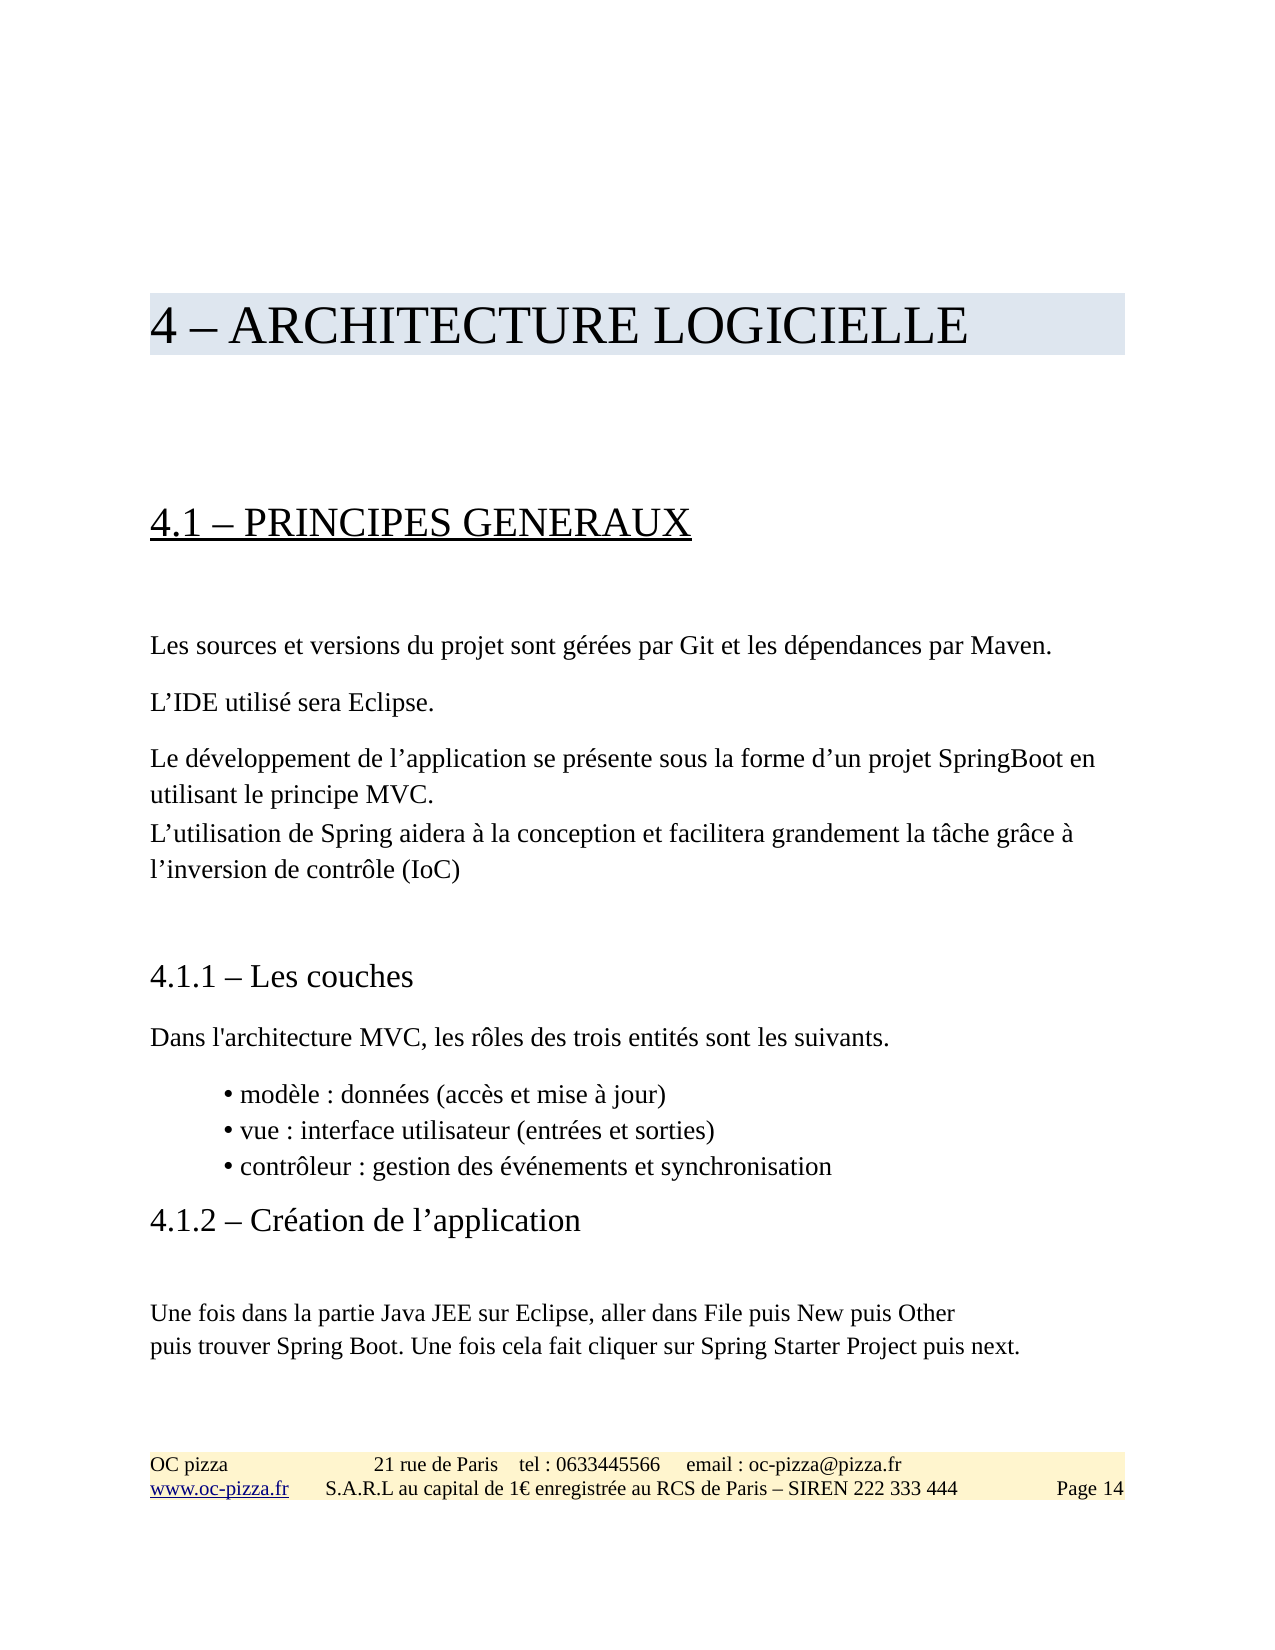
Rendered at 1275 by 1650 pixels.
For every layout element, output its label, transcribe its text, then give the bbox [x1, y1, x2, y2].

text 4.1.1 – Les couches [150, 956, 1125, 995]
text Les sources et versions du projet sont gérées par Git et les dépendances par Maven. [150, 629, 1125, 661]
list vue : interface utilisateur (entrées et sorties) [150, 1114, 1125, 1145]
text 4.1 – PRINCIPES GENERAUX [150, 497, 1125, 545]
text L’IDE utilisé sera Eclipse. [150, 686, 1125, 717]
text L’utilisation de Spring aidera à la conception et facilitera grandement la tâche grâce à l’inversion de contrôle (IoC) [150, 817, 1125, 884]
text 4.1.2 – Création de l’application [150, 1200, 1125, 1239]
text Une fois dans la partie Java JEE sur Eclipse, aller dans File puis New puis Other [150, 1298, 1125, 1327]
list modèle : données (accès et mise à jour) [150, 1078, 1125, 1109]
text 4 – ARCHITECTURE LOGICIELLE [150, 293, 1125, 355]
text puis trouver Spring Boot. Une fois cela fait cliquer sur Spring Starter Project puis next. [150, 1331, 1125, 1360]
text Dans l'architecture MVC, les rôles des trois entités sont les suivants. [150, 1021, 1125, 1052]
text Le développement de l’application se présente sous la forme d’un projet SpringBoot en utilisant le principe MVC. [150, 743, 1125, 809]
list contrôleur : gestion des événements et synchronisation [150, 1150, 1125, 1181]
